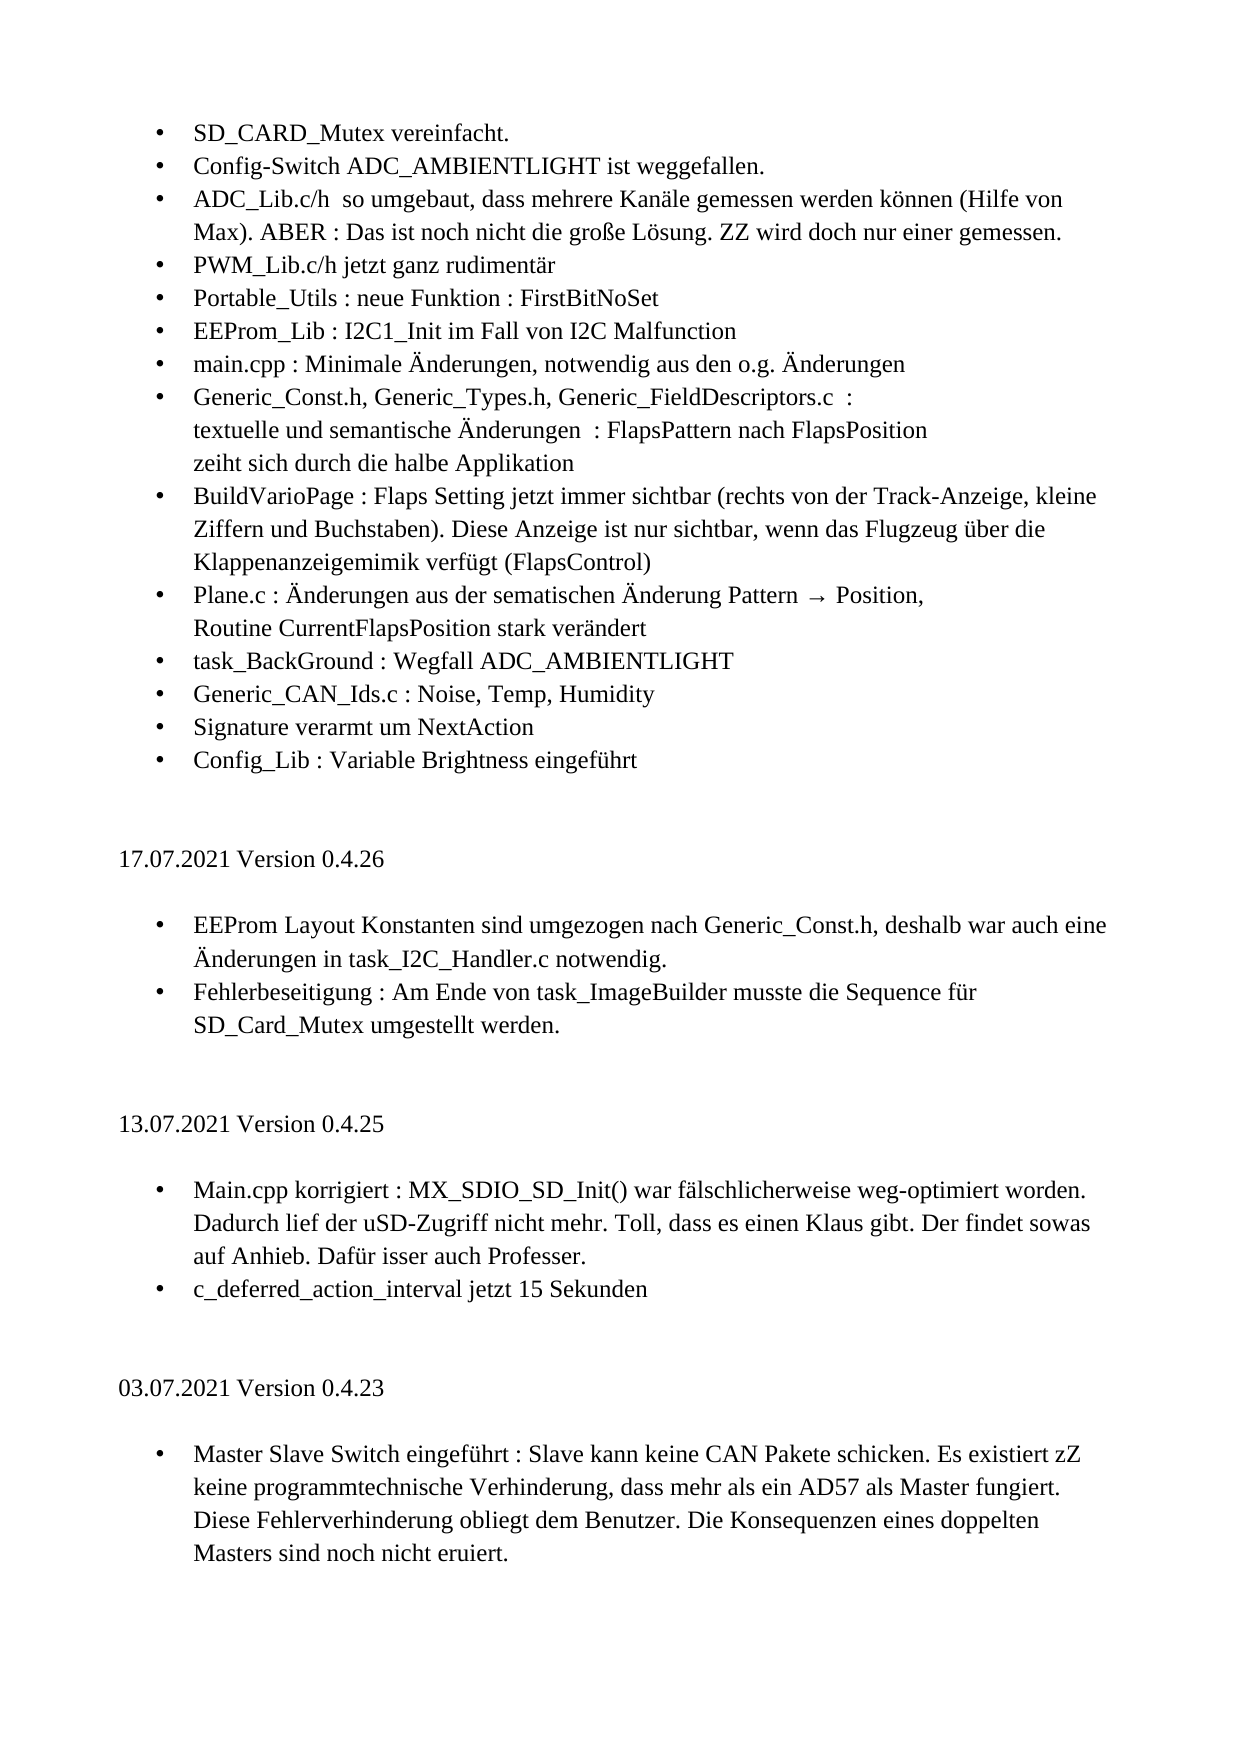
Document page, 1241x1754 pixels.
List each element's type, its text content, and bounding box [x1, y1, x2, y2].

list Generic_CAN_Ids.c : Noise, Temp, Humidity [156, 679, 1122, 708]
list main.cpp : Minimale Änderungen, notwendig aus den o.g. Änderungen [156, 349, 1122, 378]
list Plane.c : Änderungen aus der sematischen Änderung Pattern → Position, Routine CurrentFlapsPosition stark verändert [156, 580, 1122, 642]
list SD_CARD_Mutex vereinfacht. [156, 118, 1122, 147]
list ADC_Lib.c/h so umgebaut, dass mehrere Kanäle gemessen werden können (Hilfe von Max). ABER : Das ist noch nicht die große Lösung. ZZ wird doch nur einer gemessen. [156, 184, 1122, 246]
list Generic_Const.h, Generic_Types.h, Generic_FieldDescriptors.c : textuelle und semantische Änderungen : FlapsPattern nach FlapsPosition zeiht sich durch die halbe Applikation [156, 382, 1122, 477]
list Signature verarmt um NextAction [156, 712, 1122, 741]
list PWM_Lib.c/h jetzt ganz rudimentär [156, 250, 1122, 279]
text 13.07.2021 Version 0.4.25 [118, 1109, 1122, 1137]
list BuildVarioPage : Flaps Setting jetzt immer sichtbar (rechts von der Track-Anzeige, kleine Ziffern und Buchstaben). Diese Anzeige ist nur sichtbar, wenn das Flugzeug über die Klappenanzeigemimik verfügt (FlapsControl) [156, 481, 1122, 576]
list task_BackGround : Wegfall ADC_AMBIENTLIGHT [156, 646, 1122, 675]
list Config_Lib : Variable Brightness eingeführt [156, 746, 1122, 774]
list Portable_Utils : neue Funktion : FirstBitNoSet [156, 283, 1122, 312]
text 03.07.2021 Version 0.4.23 [118, 1373, 1122, 1402]
list Master Slave Switch eingeführt : Slave kann keine CAN Pakete schicken. Es existiert zZ keine programmtechnische Verhinderung, dass mehr als ein AD57 als Master fungiert. Diese Fehlerverhinderung obliegt dem Benutzer. Die Konsequenzen eines doppelten Masters sind noch nicht eruiert. [156, 1439, 1122, 1567]
list Main.cpp korrigiert : MX_SDIO_SD_Init() war fälschlicherweise weg-optimiert worden. Dadurch lief der uSD-Zugriff nicht mehr. Toll, dass es einen Klaus gibt. Der findet sowas auf Anhieb. Dafür isser auch Professer. [156, 1175, 1122, 1269]
list EEProm Layout Konstanten sind umgezogen nach Generic_Const.h, deshalb war auch eine Änderungen in task_I2C_Handler.c notwendig. [156, 911, 1122, 972]
text 17.07.2021 Version 0.4.26 [118, 812, 1122, 873]
list Fehlerbeseitigung : Am Ende von task_ImageBuilder musste die Sequence für SD_Card_Mutex umgestellt werden. [156, 977, 1122, 1071]
list Config-Switch ADC_AMBIENTLIGHT ist weggefallen. [156, 151, 1122, 180]
list c_deferred_action_interval jetzt 15 Sekunden [156, 1274, 1122, 1369]
list EEProm_Lib : I2C1_Init im Fall von I2C Malfunction [156, 316, 1122, 345]
